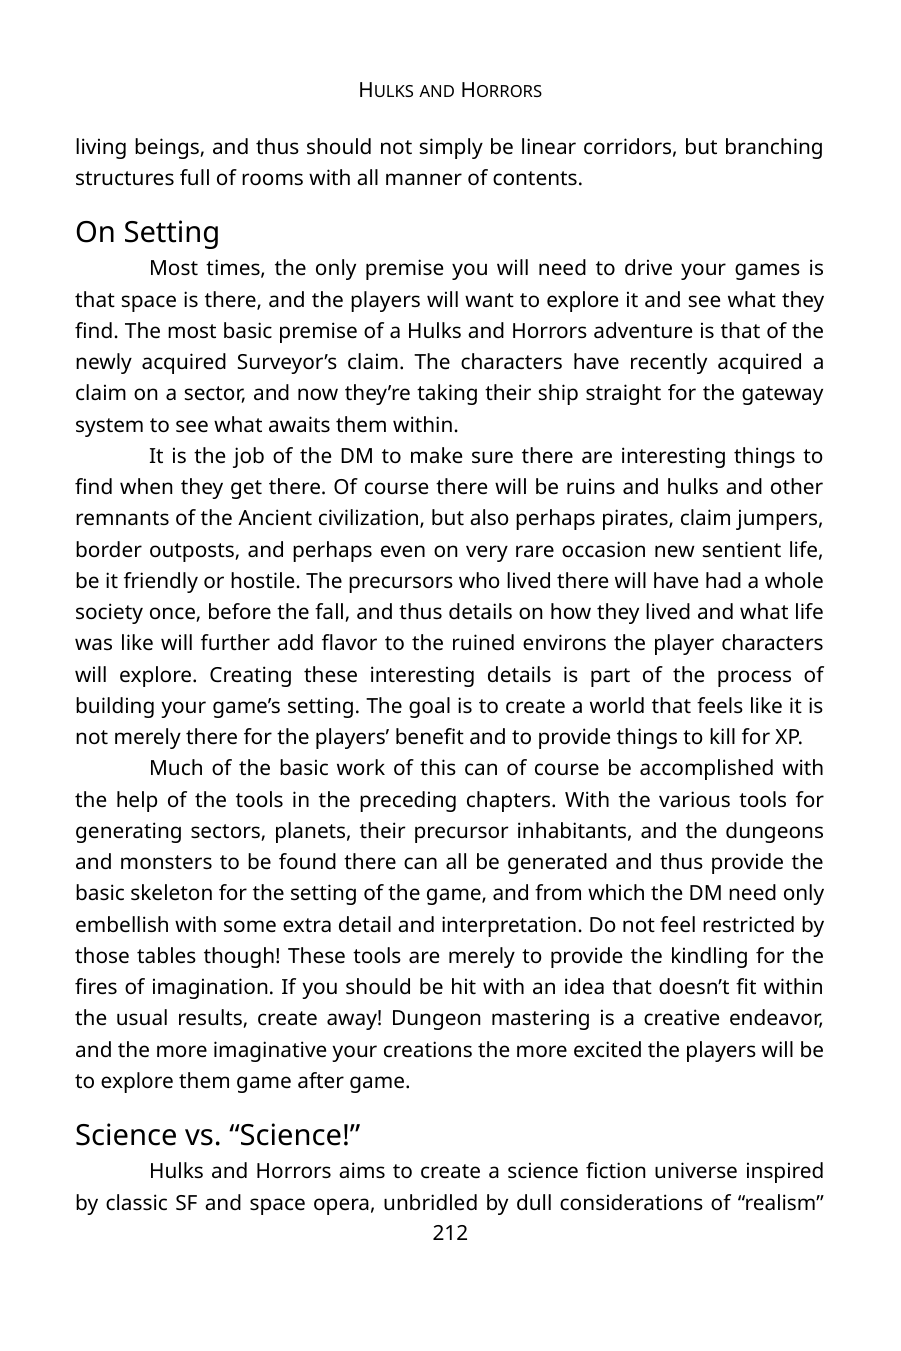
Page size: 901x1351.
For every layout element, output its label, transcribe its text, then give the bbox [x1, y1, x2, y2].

text Most times, the only premise you will need to drive your games is that space is there, and the players will want to explore it and see what they find. The most basic premise of a Hulks and Horrors adventure is that of the newly acquired Surveyor’s claim. The characters have recently acquired a claim on a sector, and now they’re taking their ship straight for the gateway system to see what awaits them within. [75, 253, 825, 438]
text Hulks and Horrors aims to create a science fiction universe inspired by classic SF and space opera, unbridled by dull considerations of “realism” [75, 1156, 825, 1216]
text Much of the basic work of this can of course be accomplished with the help of the tools in the preceding chapters. With the various tools for generating sectors, planets, their precursor inhabitants, and the dungeons and monsters to be found there can all be generated and thus provide the basic skeleton for the setting of the game, and from which the DM need only embellish with some extra detail and interpretation. Do not feel restricted by those tables though! These tools are merely to provide the kindling for the fires of imagination. If you should be hit with an idea that doesn’t fit within the usual results, create away! Dungeon mastering is a creative endeavor, and the more imaginative your creations the more excited the players will be to explore them game after game. [75, 753, 825, 1094]
text It is the job of the DM to make sure there are interesting things to find when they get there. Of course there will be ruins and hulks and other remnants of the Ancient civilization, but also perhaps pirates, claim jumpers, border outposts, and perhaps even on very rare occasion new sentient life, be it friendly or hostile. The precursors who lived there will have had a whole society once, before the fall, and thus details on how they lived and what life was like will further add flavor to the ruined environs the player characters will explore. Creating these interesting details is part of the process of building your game’s setting. The goal is to create a world that feels like it is not merely there for the players’ benefit and to provide things to kill for XP. [75, 441, 825, 751]
subtitle On Setting [75, 211, 825, 251]
text living beings, and thus should not simply be linear corridors, but branching structures full of rooms with all manner of contents. [75, 132, 825, 192]
subtitle Science vs. “Science!” [75, 1114, 825, 1153]
